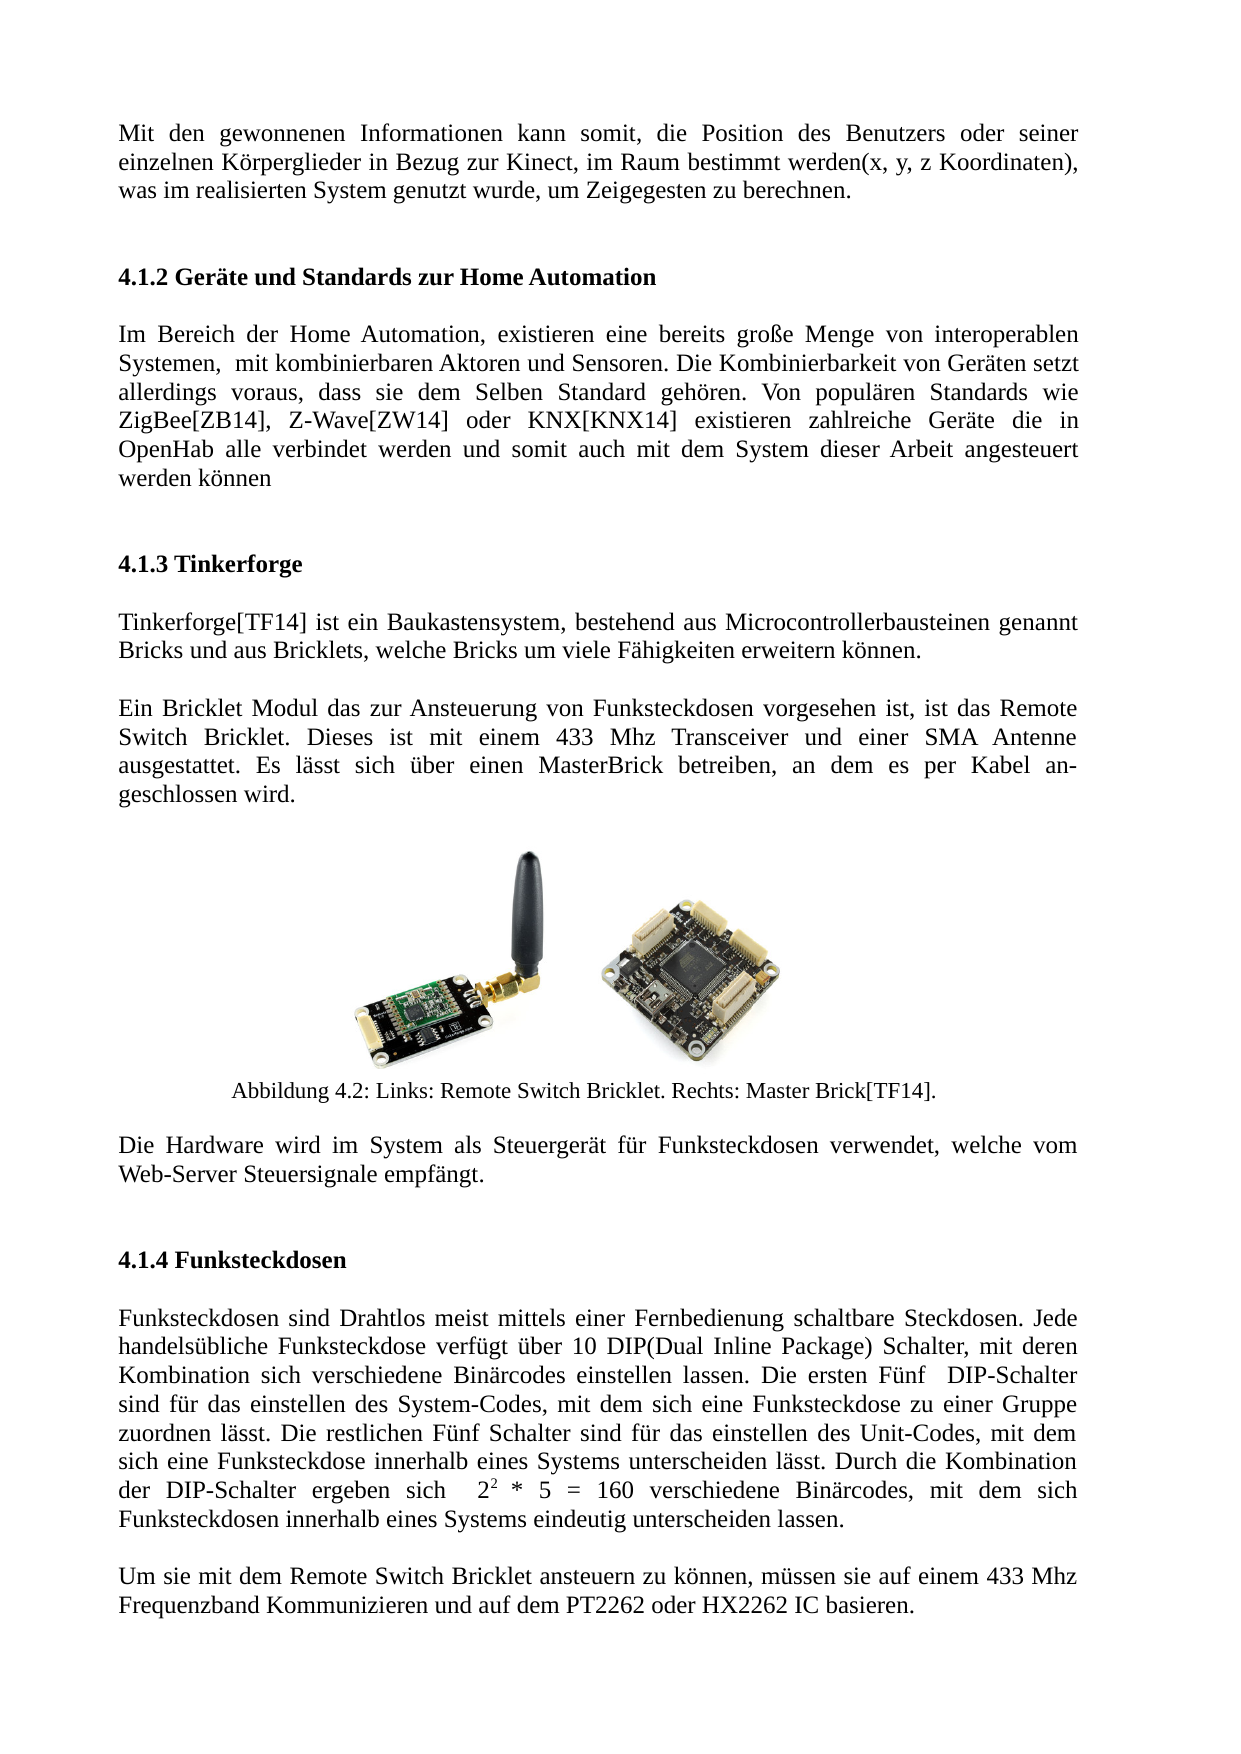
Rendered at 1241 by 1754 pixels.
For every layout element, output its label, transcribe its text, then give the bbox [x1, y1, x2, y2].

text Abbildung 4.2: Links: Remote Switch Bricklet. Rechts: Master Brick[TF14]. [118, 837, 1078, 1104]
text Um sie mit dem Remote Switch Bricklet ansteuern zu können, müssen sie auf einem 433 Mhz Frequenzband Kommunizieren und auf dem PT2262 oder HX2262 IC basieren. [118, 1561, 1078, 1619]
picture [588, 883, 793, 1078]
text Im Bereich der Home Automation, existieren eine bereits große Menge von interoperablen Systemen, mit kombinierbaren Aktoren und Sensoren. Die Kombinierbarkeit von Geräten setzt allerdings voraus, dass sie dem Selben Standard gehören. Von populären Standards wie ZigBee[ZB14], Z-Wave[ZW14] oder KNX[KNX14] existieren zahlreiche Geräte die in OpenHab alle verbindet werden und somit auch mit dem System dieser Arbeit angesteuert werden können [118, 319, 1080, 492]
text 4.1.2 Geräte und Standards zur Home Automation [118, 262, 1080, 291]
text Funksteckdosen sind Drahtlos meist mittels einer Fernbedienung schaltbare Steckdosen. Jede handelsübliche Funksteckdose verfügt über 10 DIP(Dual Inline Package) Schalter, mit deren Kombination sich verschiedene Binärcodes einstellen lassen. Die ersten Fünf DIP-Schalter sind für das einstellen des System-Codes, mit dem sich eine Funksteckdose zu einer Gruppe zuordnen lässt. Die restlichen Fünf Schalter sind für das einstellen des Unit-Codes, mit dem sich eine Funksteckdose innerhalb eines Systems unterscheiden lässt. Durch die Kombination der DIP-Schalter ergeben sich 22 * 5 = 160 verschiedene Binärcodes, mit dem sich Funksteckdosen innerhalb eines Systems eindeutig unterscheiden lassen. [118, 1303, 1078, 1533]
text Mit den gewonnenen Informationen kann somit, die Position des Benutzers oder seiner einzelnen Körperglieder in Bezug zur Kinect, im Raum bestimmt werden(x, y, z Koordinaten), was im realisierten System genutzt wurde, um Zeigegesten zu berechnen. [118, 118, 1080, 204]
text Ein Bricklet Modul das zur Ansteuerung von Funksteckdosen vorgesehen ist, ist das Remote Switch Bricklet. Dieses ist mit einem 433 Mhz Transceiver und einer SMA Antenne ausgestattet. Es lässt sich über einen MasterBrick betreiben, an dem es per Kabel an-geschlossen wird. [118, 693, 1078, 808]
picture [345, 846, 553, 1078]
text Die Hardware wird im System als Steuergerät für Funksteckdosen verwendet, welche vom Web-Server Steuersignale empfängt. [118, 1130, 1078, 1188]
text Tinkerforge[TF14] ist ein Baukastensystem, bestehend aus Microcontrollerbausteinen genannt Bricks und aus Bricklets, welche Bricks um viele Fähigkeiten erweitern können. [118, 607, 1078, 664]
text 4.1.4 Funksteckdosen [118, 1245, 1078, 1274]
text 4.1.3 Tinkerforge [118, 549, 1078, 578]
